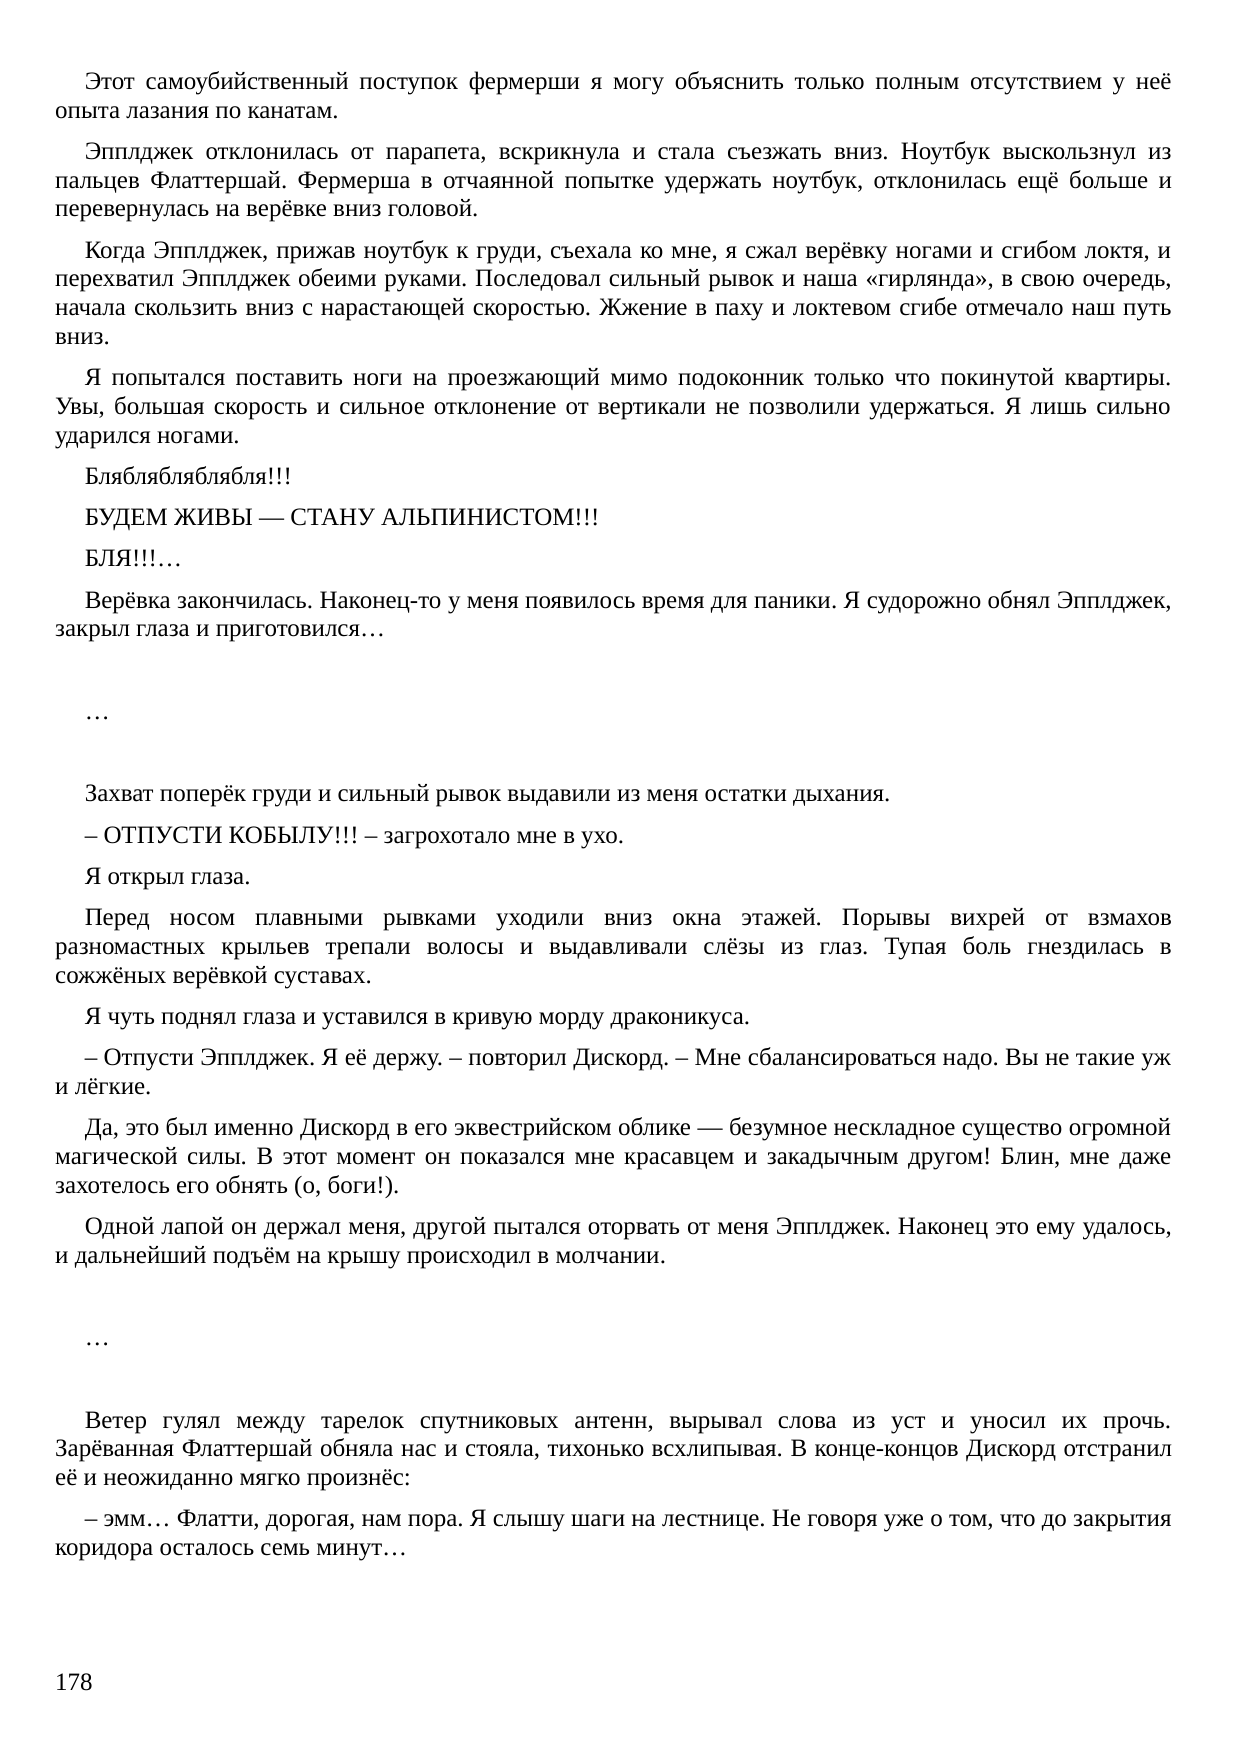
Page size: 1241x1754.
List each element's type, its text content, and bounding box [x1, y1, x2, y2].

text Этот самоубийственный поступок фермерши я могу объяснить только полным отсутствием у неё опыта лазания по канатам. [55, 66, 1173, 123]
text – Отпусти Эпплджек. Я её держу. – повторил Дискорд. – Мне сбалансироваться надо. Вы не такие уж и лёгкие. [55, 1042, 1173, 1100]
text Захват поперёк груди и сильный рывок выдавили из меня остатки дыхания. [55, 778, 1173, 807]
text Бляблябляблябля!!! [55, 461, 1173, 490]
text – эмм… Флатти, дорогая, нам пора. Я слышу шаги на лестнице. Не говоря уже о том, что до закрытия коридора осталось семь минут… [55, 1503, 1173, 1561]
text БЛЯ!!!… [55, 543, 1173, 572]
text Когда Эпплджек, прижав ноутбук к груди, съехала ко мне, я сжал верёвку ногами и сгибом локтя, и перехватил Эпплджек обеими руками. Последовал сильный рывок и наша «гирлянда», в свою очередь, начала скользить вниз с нарастающей скоростью. Жжение в паху и локтевом сгибе отмечало наш путь вниз. [55, 235, 1173, 350]
text Я открыл глаза. [55, 861, 1173, 890]
text … [55, 696, 1173, 725]
text Перед носом плавными рывками уходили вниз окна этажей. Порывы вихрей от взмахов разномастных крыльев трепали волосы и выдавливали слёзы из глаз. Тупая боль гнездилась в сожжёных верёвкой суставах. [55, 902, 1173, 988]
text Ветер гулял между тарелок спутниковых антенн, вырывал слова из уст и уносил их прочь. Зарёванная Флаттершай обняла нас и стояла, тихонько всхлипывая. В конце-концов Дискорд отстранил её и неожиданно мягко произнёс: [55, 1405, 1173, 1491]
text Я попытался поставить ноги на проезжающий мимо подоконник только что покинутой квартиры. Увы, большая скорость и сильное отклонение от вертикали не позволили удержаться. Я лишь сильно ударился ногами. [55, 362, 1173, 448]
text – ОТПУСТИ КОБЫЛУ!!! – загрохотало мне в ухо. [55, 820, 1173, 848]
text Эпплджек отклонилась от парапета, вскрикнула и стала съезжать вниз. Ноутбук выскользнул из пальцев Флаттершай. Фермерша в отчаянной попытке удержать ноутбук, отклонилась ещё больше и перевернулась на верёвке вниз головой. [55, 136, 1173, 222]
text … [55, 1322, 1173, 1351]
text Я чуть поднял глаза и уставился в кривую морду драконикуса. [55, 1001, 1173, 1030]
text БУДЕМ ЖИВЫ — СТАНУ АЛЬПИНИСТОМ!!! [55, 502, 1173, 531]
text Одной лапой он держал меня, другой пытался оторвать от меня Эпплджек. Наконец это ему удалось, и дальнейший подъём на крышу происходил в молчании. [55, 1211, 1173, 1268]
text Верёвка закончилась. Наконец-то у меня появилось время для паники. Я судорожно обнял Эпплджек, закрыл глаза и приготовился… [55, 585, 1173, 642]
text Да, это был именно Дискорд в его эквестрийском облике — безумное нескладное существо огромной магической силы. В этот момент он показался мне красавцем и закадычным другом! Блин, мне даже захотелось его обнять (о, боги!). [55, 1112, 1173, 1198]
